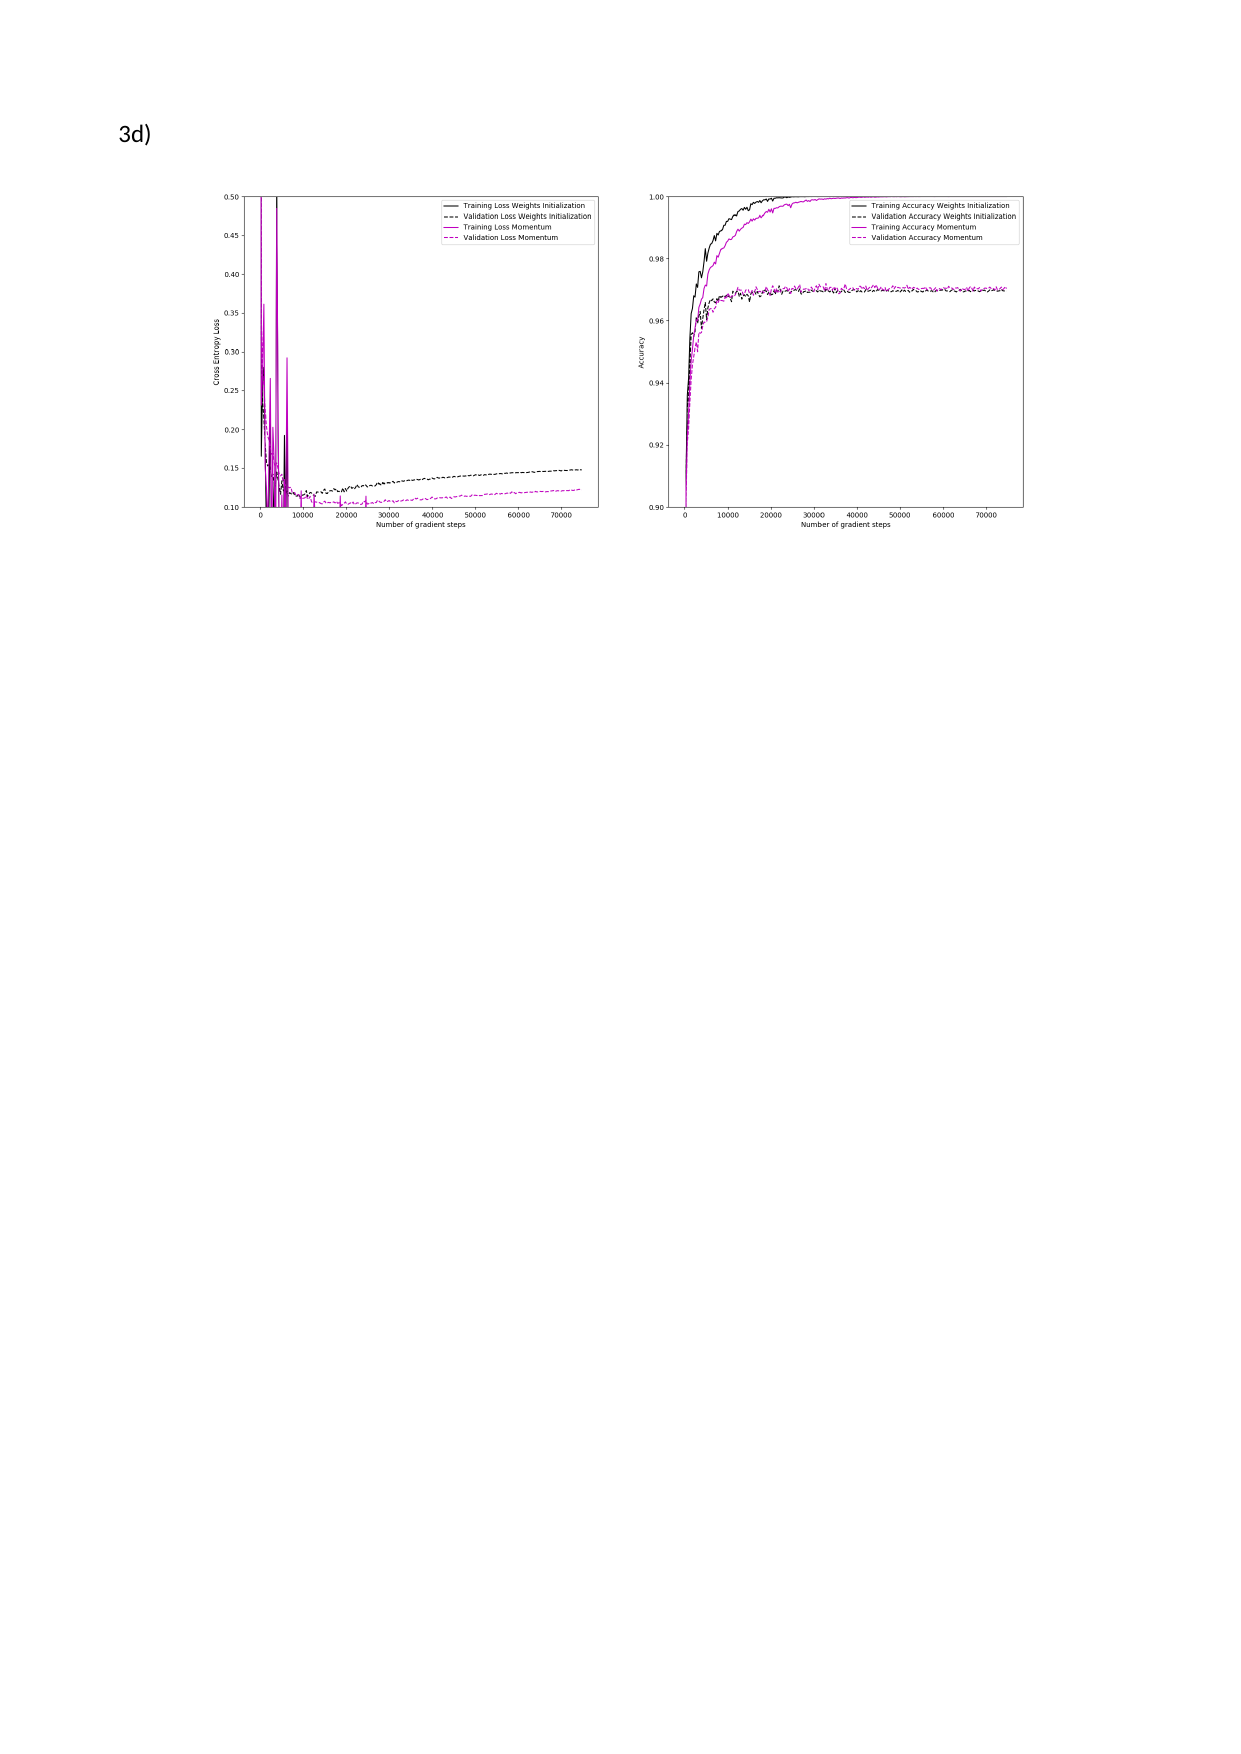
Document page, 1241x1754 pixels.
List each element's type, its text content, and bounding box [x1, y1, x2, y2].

text 3d) [118, 118, 1122, 148]
picture [118, 148, 1123, 551]
